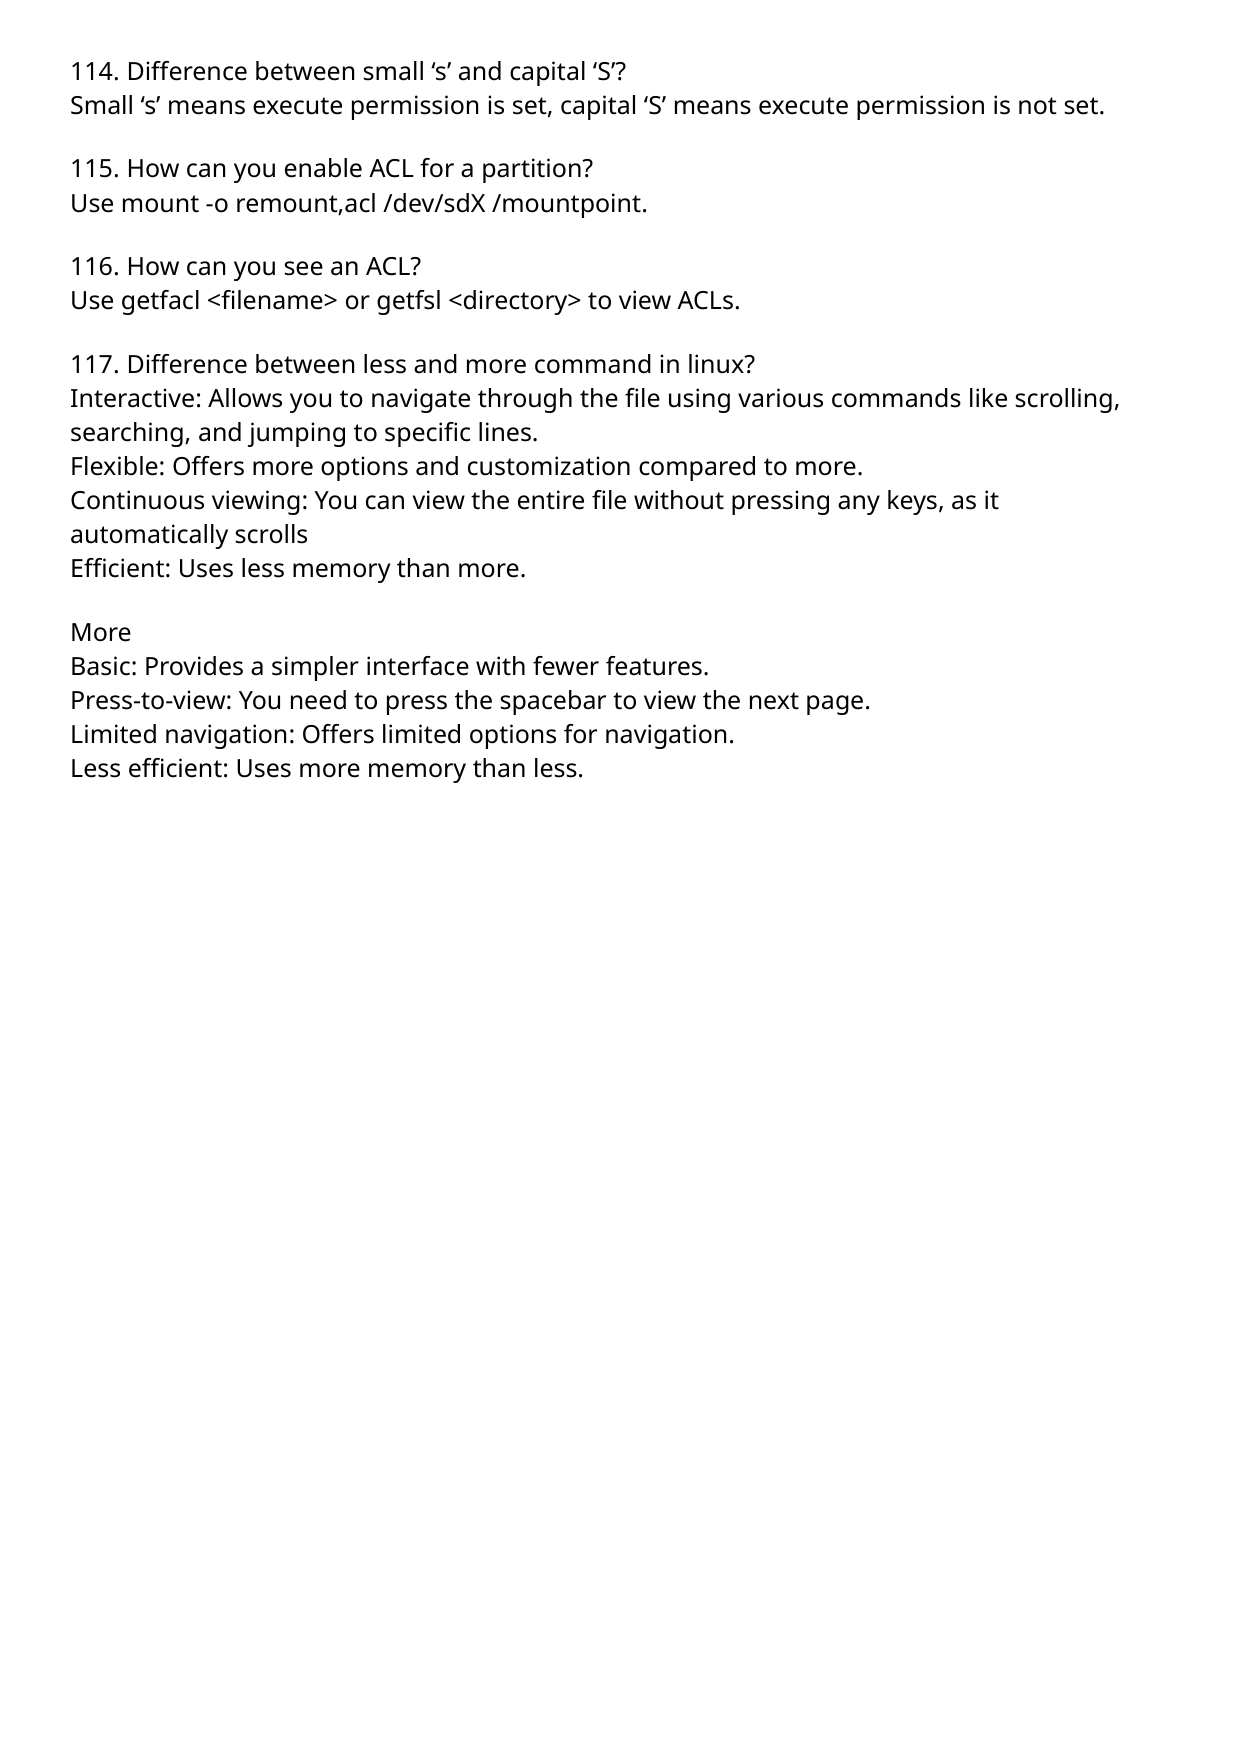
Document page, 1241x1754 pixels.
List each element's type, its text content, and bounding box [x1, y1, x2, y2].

list Difference between small ‘s’ and capital ‘S’? Small ‘s’ means execute permission is set, capital ‘S’ means execute permission is not set. [70, 53, 1129, 122]
list More Basic: Provides a simpler interface with fewer features. Press-to-view: You need to press the spacebar to view the next page. Limited navigation: Offers limited options for navigation. Less efficient: Uses more memory than less. [70, 614, 1129, 784]
list Difference between less and more command in linux? Interactive: Allows you to navigate through the file using various commands like scrolling, searching, and jumping to specific lines. Flexible: Offers more options and customization compared to more. Continuous viewing: You can view the entire file without pressing any keys, as it automatically scrolls Efficient: Uses less memory than more. [70, 346, 1129, 585]
list How can you enable ACL for a partition? Use mount -o remount,acl /dev/sdX /mountpoint. [70, 151, 1129, 219]
list How can you see an ACL? Use getfacl <filename> or getfsl <directory> to view ACLs. [70, 249, 1129, 317]
